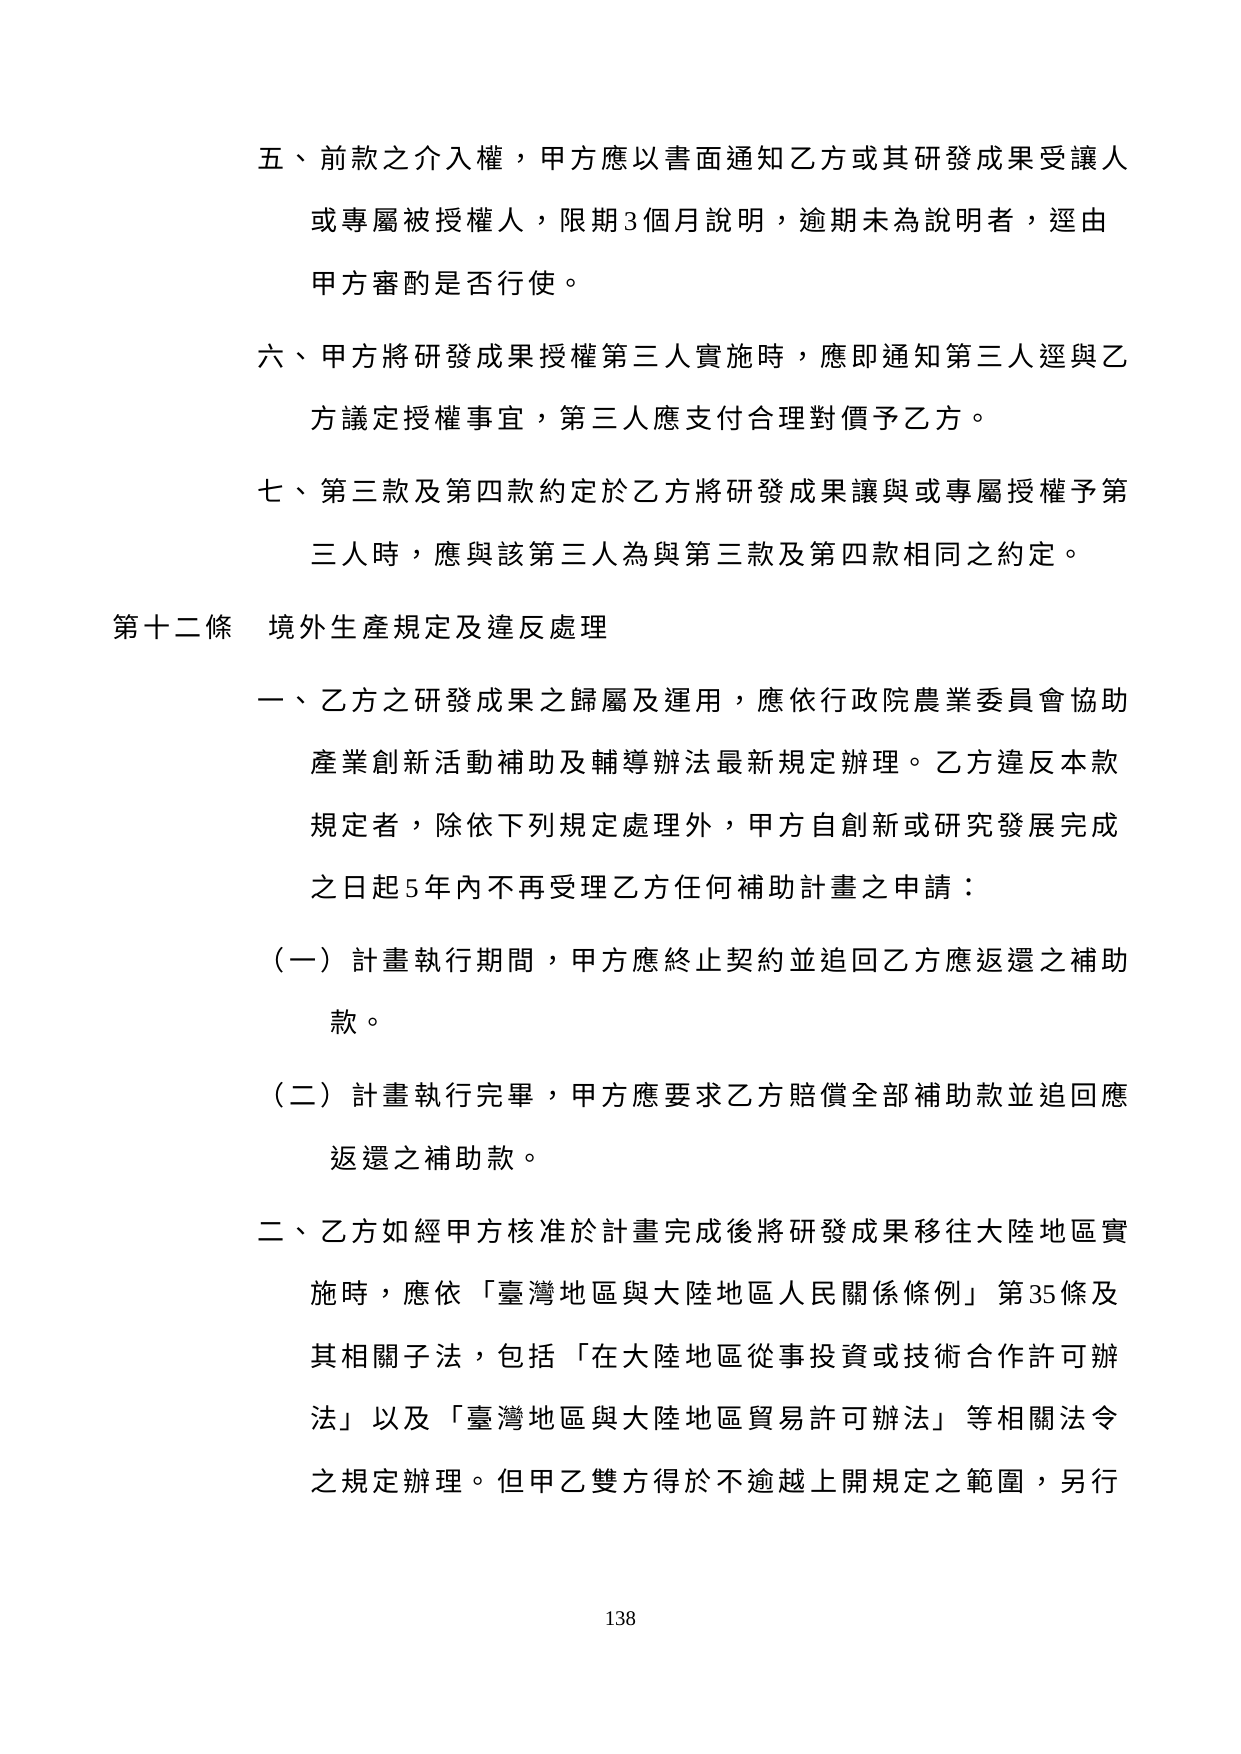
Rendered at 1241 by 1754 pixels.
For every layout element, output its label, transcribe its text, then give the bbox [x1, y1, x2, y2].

text 五、前款之介入權，甲方應以書面通知乙方或其研發成果受讓人或專屬被授權人，限期3個月說明，逾期未為說明者，逕由甲方審酌是否行使。 [247, 115, 1131, 302]
text 六、甲方將研發成果授權第三人實施時，應即通知第三人逕與乙方議定授權事宜，第三人應支付合理對價予乙方。 [247, 313, 1131, 438]
text 七、第三款及第四款約定於乙方將研發成果讓與或專屬授權予第三人時，應與該第三人為與第三款及第四款相同之約定。 [247, 448, 1131, 573]
text 第十二條 境外生產規定及違反處理 [110, 584, 1131, 646]
text 二、乙方如經甲方核准於計畫完成後將研發成果移往大陸地區實施時，應依「臺灣地區與大陸地區人民關係條例」第35條及其相關子法，包括「在大陸地區從事投資或技術合作許可辦法」以及「臺灣地區與大陸地區貿易許可辦法」等相關法令之規定辦理。但甲乙雙方得於不逾越上開規定之範圍，另行 [247, 1188, 1131, 1500]
text （二）計畫執行完畢，甲方應要求乙方賠償全部補助款並追回應返還之補助款。 [247, 1052, 1131, 1177]
text （一）計畫執行期間，甲方應終止契約並追回乙方應返還之補助款。 [247, 917, 1131, 1042]
text 一、乙方之研發成果之歸屬及運用，應依行政院農業委員會協助產業創新活動補助及輔導辦法最新規定辦理。乙方違反本款規定者，除依下列規定處理外，甲方自創新或研究發展完成之日起5年內不再受理乙方任何補助計畫之申請： [247, 657, 1131, 907]
